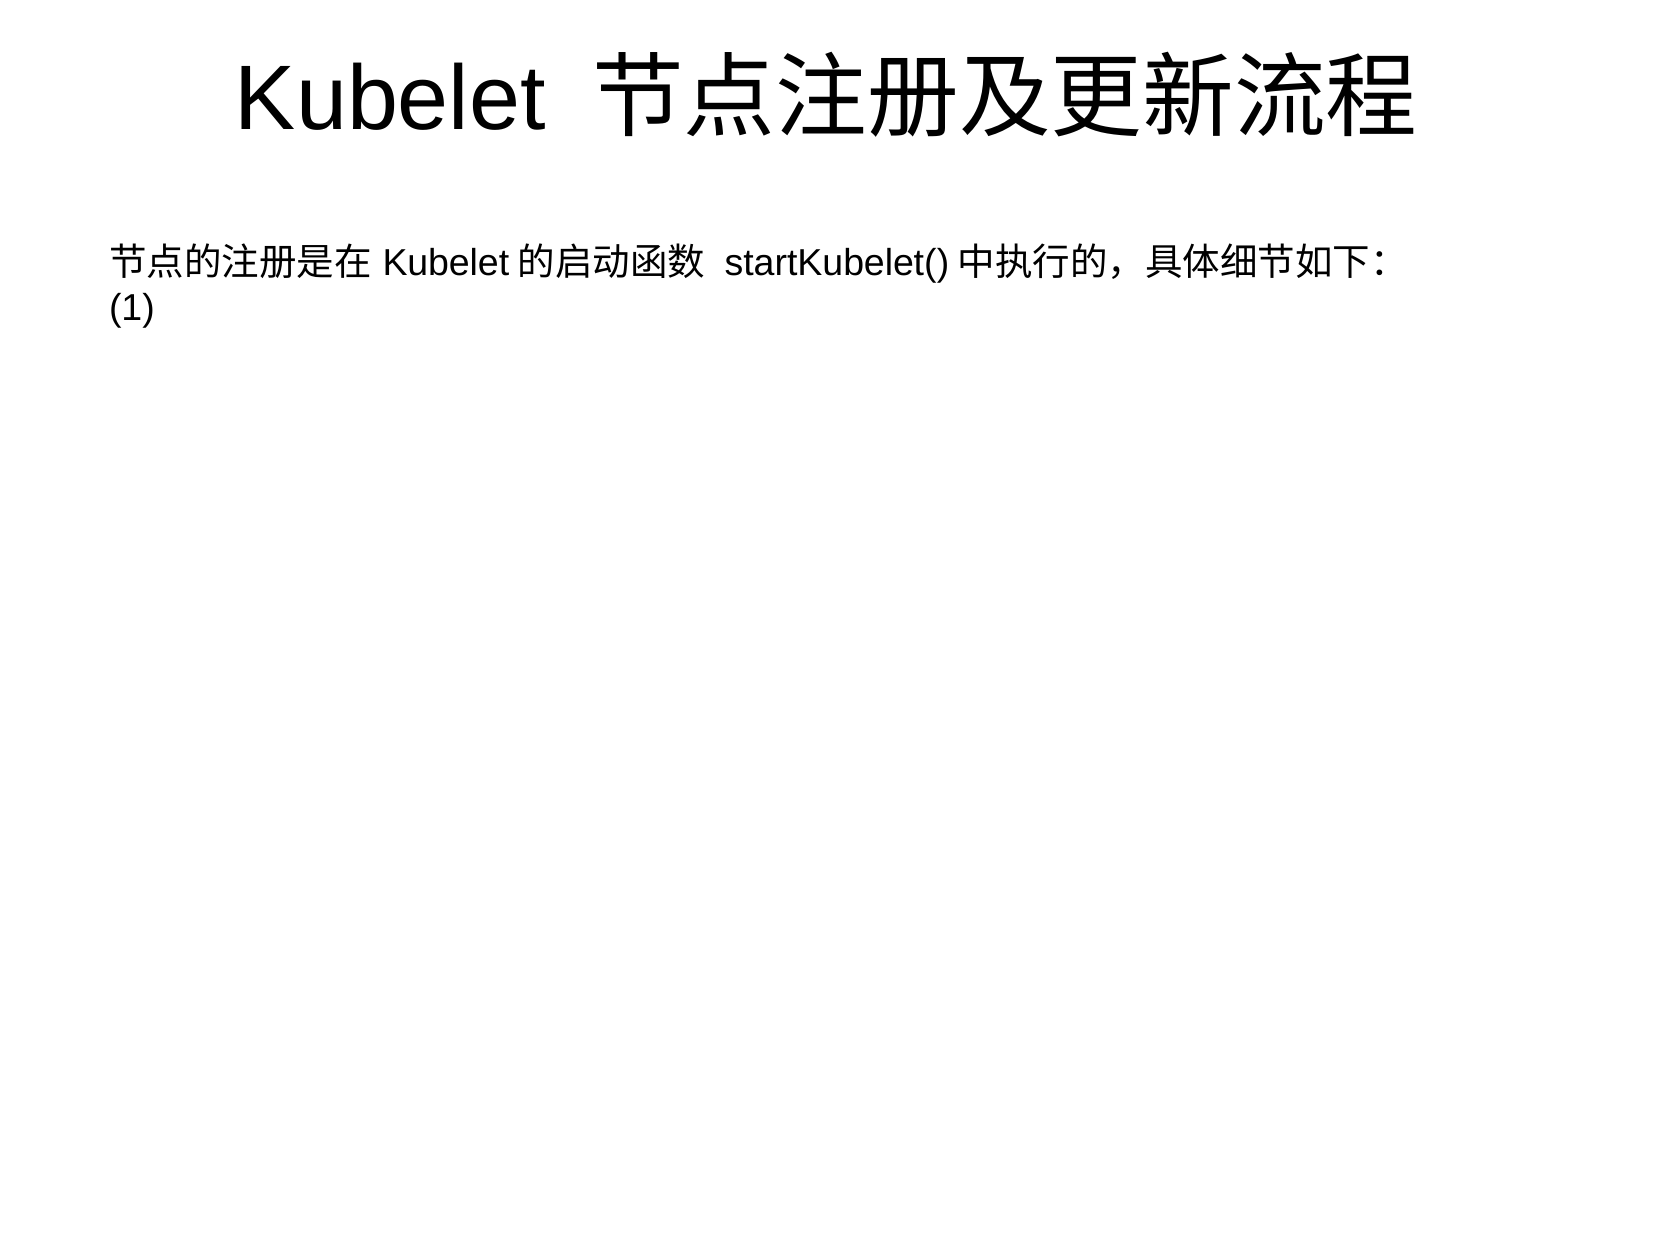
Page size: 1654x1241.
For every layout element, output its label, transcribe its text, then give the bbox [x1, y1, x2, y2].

text_box 节点的注册是在Kubelet的启动函数 startKubelet()中执行的，具体细节如下： [94, 224, 1560, 351]
title Kubelet 节点注册及更新流程 [82, 8, 1571, 172]
